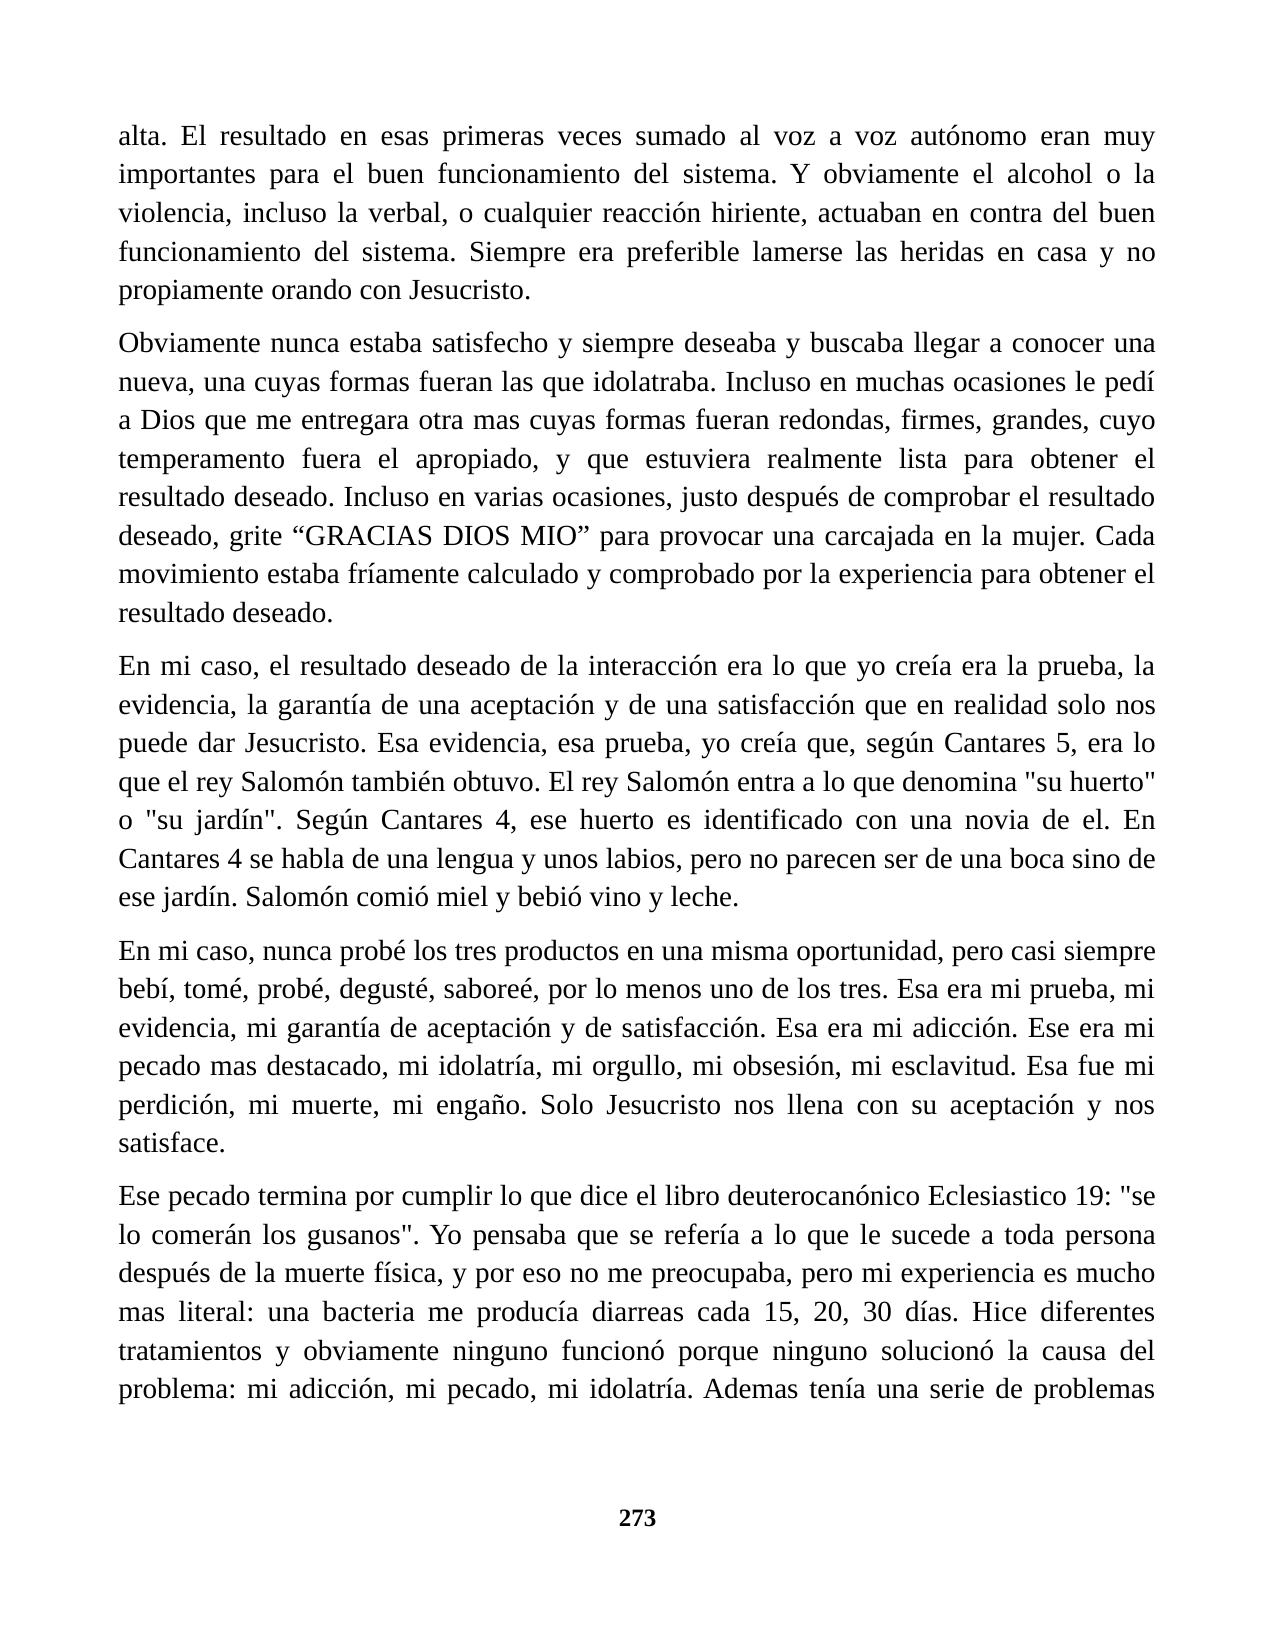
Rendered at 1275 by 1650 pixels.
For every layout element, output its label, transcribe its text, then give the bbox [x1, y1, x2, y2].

text En mi caso, el resultado deseado de la interacción era lo que yo creía era la prueba, la evidencia, la garantía de una aceptación y de una satisfacción que en realidad solo nos puede dar Jesucristo. Esa evidencia, esa prueba, yo creía que, según Cantares 5, era lo que el rey Salomón también obtuvo. El rey Salomón entra a lo que denomina "su huerto" o "su jardín". Según Cantares 4, ese huerto es identificado con una novia de el. En Cantares 4 se habla de una lengua y unos labios, pero no parecen ser de una boca sino de ese jardín. Salomón comió miel y bebió vino y leche. [118, 648, 1157, 913]
text Obviamente nunca estaba satisfecho y siempre deseaba y buscaba llegar a conocer una nueva, una cuyas formas fueran las que idolatraba. Incluso en muchas ocasiones le pedí a Dios que me entregara otra mas cuyas formas fueran redondas, firmes, grandes, cuyo temperamento fuera el apropiado, y que estuviera realmente lista para obtener el resultado deseado. Incluso en varias ocasiones, justo después de comprobar el resultado deseado, grite “GRACIAS DIOS MIO” para provocar una carcajada en la mujer. Cada movimiento estaba fríamente calculado y comprobado por la experiencia para obtener el resultado deseado. [118, 325, 1157, 629]
text En mi caso, nunca probé los tres productos en una misma oportunidad, pero casi siempre bebí, tomé, probé, degusté, saboreé, por lo menos uno de los tres. Esa era mi prueba, mi evidencia, mi garantía de aceptación y de satisfacción. Esa era mi adicción. Ese era mi pecado mas destacado, mi idolatría, mi orgullo, mi obsesión, mi esclavitud. Esa fue mi perdición, mi muerte, mi engaño. Solo Jesucristo nos llena con su aceptación y nos satisface. [118, 933, 1157, 1159]
text alta. El resultado en esas primeras veces sumado al voz a voz autónomo eran muy importantes para el buen funcionamiento del sistema. Y obviamente el alcohol o la violencia, incluso la verbal, o cualquier reacción hiriente, actuaban en contra del buen funcionamiento del sistema. Siempre era preferible lamerse las heridas en casa y no propiamente orando con Jesucristo. [118, 118, 1157, 306]
text Ese pecado termina por cumplir lo que dice el libro deuterocanónico Eclesiastico 19: "se lo comerán los gusanos". Yo pensaba que se refería a lo que le sucede a toda persona después de la muerte física, y por eso no me preocupaba, pero mi experiencia es mucho mas literal: una bacteria me producía diarreas cada 15, 20, 30 días. Hice diferentes tratamientos y obviamente ninguno funcionó porque ninguno solucionó la causa del problema: mi adicción, mi pecado, mi idolatría. Ademas tenía una serie de problemas [118, 1178, 1157, 1405]
